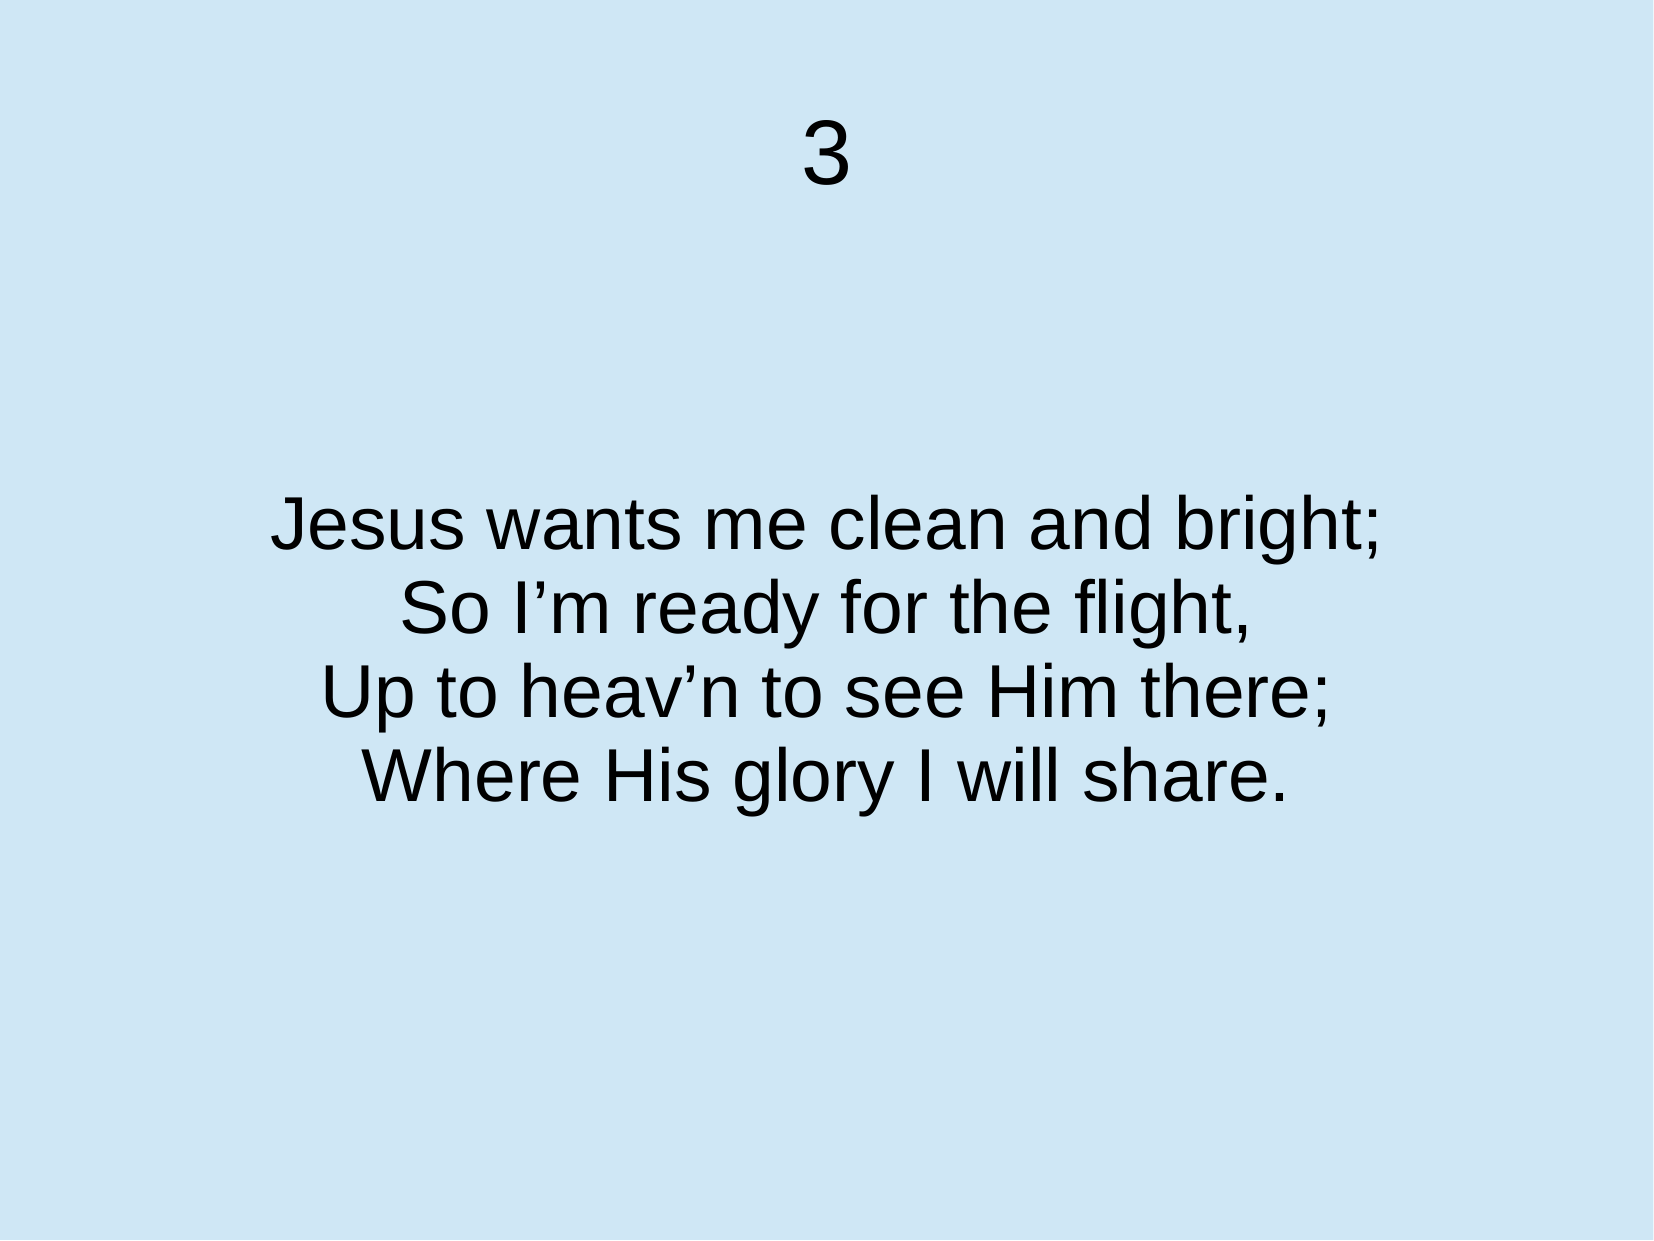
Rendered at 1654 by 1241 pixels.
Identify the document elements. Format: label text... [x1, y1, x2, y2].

title 3 [82, 49, 1571, 257]
subtitle Jesus wants me clean and bright; So I’m ready for the flight, Up to heav’n to see Him there; Where His glory I will share. [82, 290, 1571, 1010]
